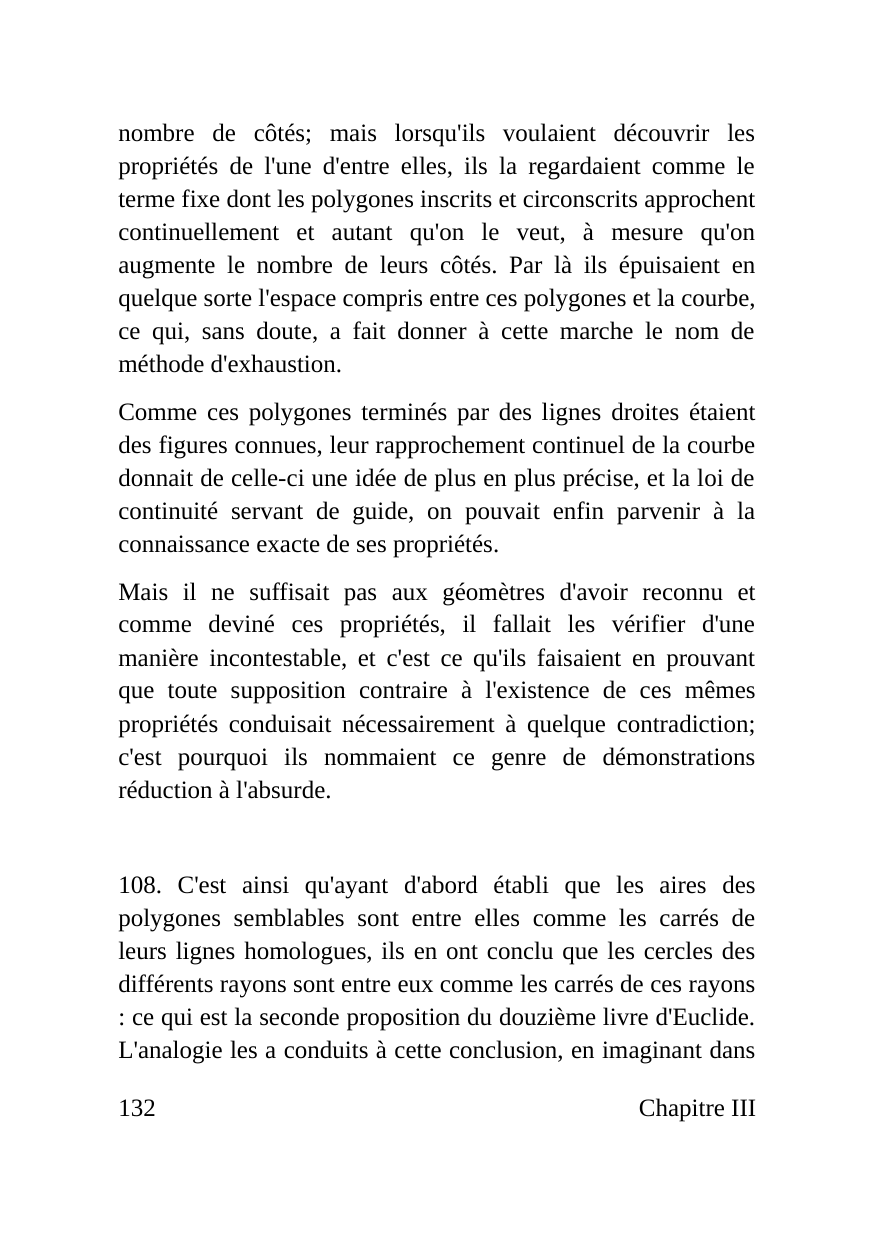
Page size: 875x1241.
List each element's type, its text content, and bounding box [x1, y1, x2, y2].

text Mais il ne suffisait pas aux géomètres d'avoir reconnu et comme deviné ces propriétés, il fallait les vérifier d'une manière incontestable, et c'est ce qu'ils faisaient en prouvant que toute supposition contraire à l'existence de ces mêmes propriétés conduisait nécessairement à quelque contradiction; c'est pourquoi ils nommaient ce genre de démonstrations réduction à l'absurde. [118, 577, 756, 803]
text nombre de côtés; mais lorsqu'ils voulaient découvrir les propriétés de l'une d'entre elles, ils la regardaient comme le terme fixe dont les polygones inscrits et circonscrits approchent continuellement et autant qu'on le veut, à mesure qu'on augmente le nombre de leurs côtés. Par là ils épuisaient en quelque sorte l'espace compris entre ces polygones et la courbe, ce qui, sans doute, a fait donner à cette marche le nom de méthode d'exhaustion. [118, 118, 756, 378]
text 108. C'est ainsi qu'ayant d'abord établi que les aires des polygones semblables sont entre elles comme les carrés de leurs lignes homologues, ils en ont conclu que les cercles des différents rayons sont entre eux comme les carrés de ces rayons : ce qui est la seconde proposition du douzième livre d'Euclide. L'analogie les a conduits à cette conclusion, en imaginant dans [118, 870, 756, 1064]
text Comme ces polygones terminés par des lignes droites étaient des figures connues, leur rapprochement continuel de la courbe donnait de celle-ci une idée de plus en plus précise, et la loi de continuité servant de guide, on pouvait enfin parvenir à la connaissance exacte de ses propriétés. [118, 397, 756, 558]
